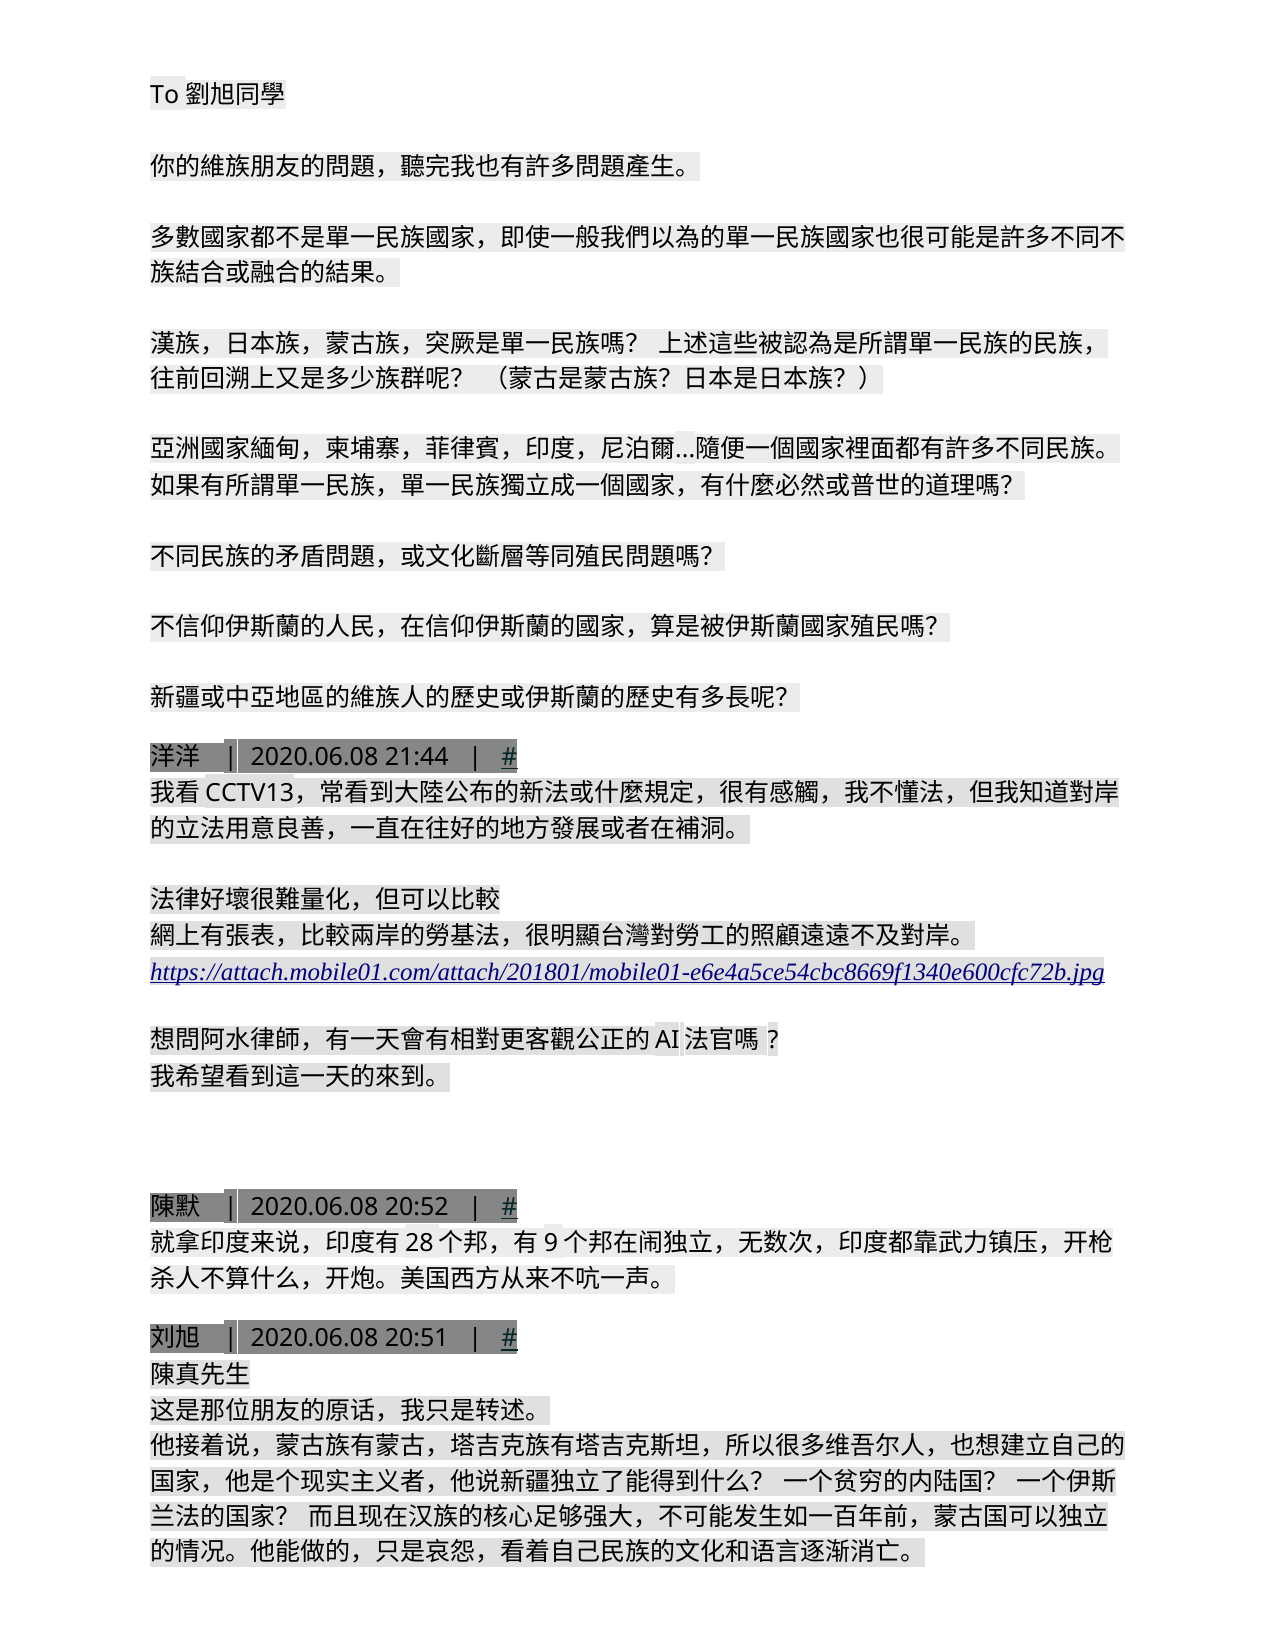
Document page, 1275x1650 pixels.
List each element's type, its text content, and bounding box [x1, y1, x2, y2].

text 陳真先生 这是那位朋友的原话，我只是转述。 他接着说，蒙古族有蒙古，塔吉克族有塔吉克斯坦，所以很多维吾尔人，也想建立自己的国家，他是个现实主义者，他说新疆独立了能得到什么？ 一个贫穷的内陆国？ 一个伊斯兰法的国家？ 而且现在汉族的核心足够强大，不可能发生如一百年前，蒙古国可以独立的情况。他能做的，只是哀怨，看着自己民族的文化和语言逐渐消亡。 [150, 1354, 1125, 1567]
text To 劉旭同學 你的維族朋友的問題，聽完我也有許多問題產生。 多數國家都不是單一民族國家，即使一般我們以為的單一民族國家也很可能是許多不同不族結合或融合的結果。 漢族，日本族，蒙古族，突厥是單一民族嗎？ 上述這些被認為是所謂單一民族的民族，往前回溯上又是多少族群呢？ （蒙古是蒙古族？日本是日本族？） 亞洲國家緬甸，柬埔寨，菲律賓，印度，尼泊爾...隨便一個國家裡面都有許多不同民族。 如果有所謂單一民族，單一民族獨立成一個國家，有什麼必然或普世的道理嗎？ 不同民族的矛盾問題，或文化斷層等同殖民問題嗎？ 不信仰伊斯蘭的人民，在信仰伊斯蘭的國家，算是被伊斯蘭國家殖民嗎？ 新疆或中亞地區的維族人的歷史或伊斯蘭的歷史有多長呢？ [150, 75, 1125, 712]
text 我看CCTV13，常看到大陸公布的新法或什麼規定，很有感觸，我不懂法，但我知道對岸的立法用意良善，一直在往好的地方發展或者在補洞。 法律好壞很難量化，但可以比較 網上有張表，比較兩岸的勞基法，很明顯台灣對勞工的照顧遠遠不及對岸。 https://attach.mobile01.com/attach/201801/mobile01-e6e4a5ce54cbc8669f1340e600cfc72b.jpg 想問阿水律師，有一天會有相對更客觀公正的AI法官嗎 ? 我希望看到這一天的來到。 [150, 773, 1125, 1162]
text 陳默 | 2020.06.08 20:52 | # [150, 1187, 1125, 1223]
text 刘旭 | 2020.06.08 20:51 | # [150, 1319, 1125, 1354]
text 就拿印度来说，印度有28个邦，有9个邦在闹独立，无数次，印度都靠武力镇压，开枪杀人不算什么，开炮。美国西方从来不吭一声。 [150, 1223, 1125, 1294]
text 洋洋 | 2020.06.08 21:44 | # [150, 737, 1125, 773]
